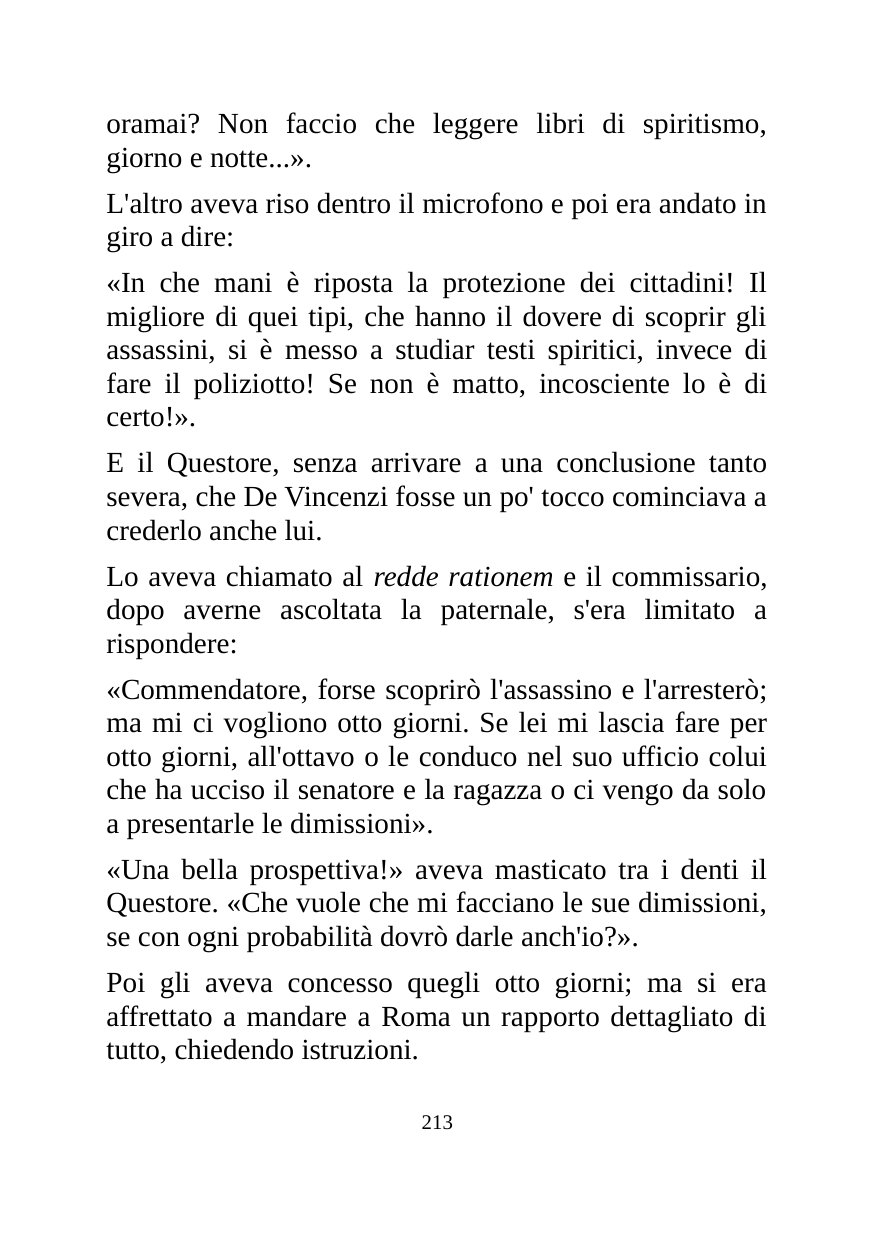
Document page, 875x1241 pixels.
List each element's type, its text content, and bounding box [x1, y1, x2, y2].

text E il Questore, senza arrivare a una conclusione tanto severa, che De Vincenzi fosse un po' tocco cominciava a crederlo anche lui. [106, 446, 768, 546]
text Lo aveva chiamato al redde rationem e il commissario, dopo averne ascoltata la paternale, s'era limitato a rispondere: [106, 559, 768, 659]
text oramai? Non faccio che leggere libri di spiritismo, giorno e notte...». [106, 106, 768, 173]
text «In che mani è riposta la protezione dei cittadini! Il migliore di quei tipi, che hanno il dovere di scoprir gli assassini, si è messo a studiar testi spiritici, invece di fare il poliziotto! Se non è matto, incosciente lo è di certo!». [106, 265, 768, 433]
text «Una bella prospettiva!» aveva masticato tra i denti il Questore. «Che vuole che mi facciano le sue dimissioni, se con ogni probabilità dovrò darle anch'io?». [106, 852, 768, 953]
text «Commendatore, forse scoprirò l'assassino e l'arresterò; ma mi ci vogliono otto giorni. Se lei mi lascia fare per otto giorni, all'ottavo o le conduco nel suo ufficio colui che ha ucciso il senatore e la ragazza o ci vengo da solo a presentarle le dimissioni». [106, 672, 768, 839]
text L'altro aveva riso dentro il microfono e poi era andato in giro a dire: [106, 186, 768, 253]
text Poi gli aveva concesso quegli otto giorni; ma si era affrettato a mandare a Roma un rapporto dettagliato di tutto, chiedendo istruzioni. [106, 965, 768, 1066]
